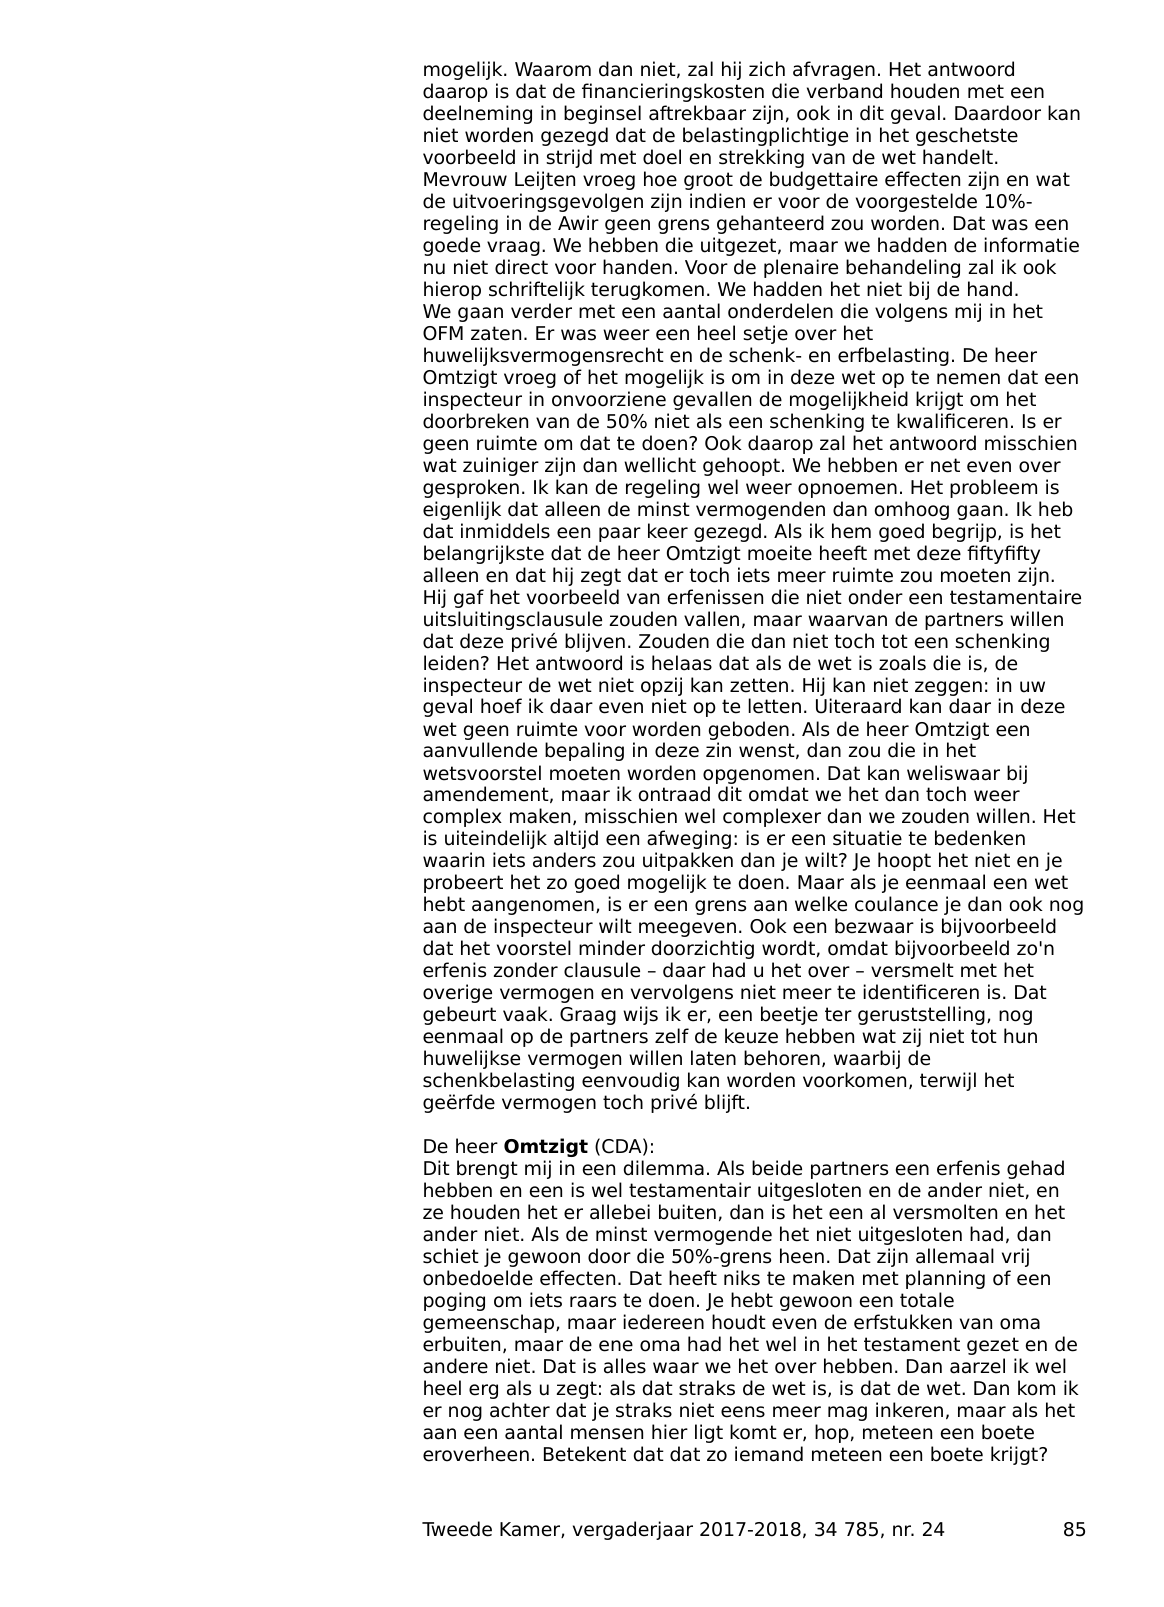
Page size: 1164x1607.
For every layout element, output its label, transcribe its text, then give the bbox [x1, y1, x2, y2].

text De heer Omtzigt (CDA): [422, 1136, 1087, 1158]
text We gaan verder met een aantal onderdelen die volgens mij in het OFM zaten. Er was weer een heel setje over het huwelijksvermogensrecht en de schenk- en erfbelasting. De heer Omtzigt vroeg of het mogelijk is om in deze wet op te nemen dat een inspecteur in onvoorziene gevallen de mogelijkheid krijgt om het doorbreken van de 50% niet als een schenking te kwalificeren. Is er geen ruimte om dat te doen? Ook daarop zal het antwoord misschien wat zuiniger zijn dan wellicht gehoopt. We hebben er net even over gesproken. Ik kan de regeling wel weer opnoemen. Het probleem is eigenlijk dat alleen de minst vermogenden dan omhoog gaan. Ik heb dat inmiddels een paar keer gezegd. Als ik hem goed begrijp, is het belangrijkste dat de heer Omtzigt moeite heeft met deze fiftyfifty alleen en dat hij zegt dat er toch iets meer ruimte zou moeten zijn. Hij gaf het voorbeeld van erfenissen die niet onder een testamentaire uitsluitingsclausule zouden vallen, maar waarvan de partners willen dat deze privé blijven. Zouden die dan niet toch tot een schenking leiden? Het antwoord is helaas dat als de wet is zoals die is, de inspecteur de wet niet opzij kan zetten. Hij kan niet zeggen: in uw geval hoef ik daar even niet op te letten. Uiteraard kan daar in deze wet geen ruimte voor worden geboden. Als de heer Omtzigt een aanvullende bepaling in deze zin wenst, dan zou die in het wetsvoorstel moeten worden opgenomen. Dat kan weliswaar bij amendement, maar ik ontraad dit omdat we het dan toch weer complex maken, misschien wel complexer dan we zouden willen. Het is uiteindelijk altijd een afweging: is er een situatie te bedenken waarin iets anders zou uitpakken dan je wilt? Je hoopt het niet en je probeert het zo goed mogelijk te doen. Maar als je eenmaal een wet hebt aangenomen, is er een grens aan welke coulance je dan ook nog aan de inspecteur wilt meegeven. Ook een bezwaar is bijvoorbeeld dat het voorstel minder doorzichtig wordt, omdat bijvoorbeeld zo'n erfenis zonder clausule – daar had u het over – versmelt met het overige vermogen en vervolgens niet meer te identificeren is. Dat gebeurt vaak. Graag wijs ik er, een beetje ter geruststelling, nog eenmaal op de partners zelf de keuze hebben wat zij niet tot hun huwelijkse vermogen willen laten behoren, waarbij de schenkbelasting eenvoudig kan worden voorkomen, terwijl het geërfde vermogen toch privé blijft. [422, 301, 1087, 1114]
text Dit brengt mij in een dilemma. Als beide partners een erfenis gehad hebben en een is wel testamentair uitgesloten en de ander niet, en ze houden het er allebei buiten, dan is het een al versmolten en het ander niet. Als de minst vermogende het niet uitgesloten had, dan schiet je gewoon door die 50%-grens heen. Dat zijn allemaal vrij onbedoelde effecten. Dat heeft niks te maken met planning of een poging om iets raars te doen. Je hebt gewoon een totale gemeenschap, maar iedereen houdt even de erfstukken van oma erbuiten, maar de ene oma had het wel in het testament gezet en de andere niet. Dat is alles waar we het over hebben. Dan aarzel ik wel heel erg als u zegt: als dat straks de wet is, is dat de wet. Dan kom ik er nog achter dat je straks niet eens meer mag inkeren, maar als het aan een aantal mensen hier ligt komt er, hop, meteen een boete eroverheen. Betekent dat dat zo iemand meteen een boete krijgt? [422, 1158, 1087, 1466]
text Mevrouw Leijten vroeg hoe groot de budgettaire effecten zijn en wat de uitvoeringsgevolgen zijn indien er voor de voorgestelde 10%-regeling in de Awir geen grens gehanteerd zou worden. Dat was een goede vraag. We hebben die uitgezet, maar we hadden de informatie nu niet direct voor handen. Voor de plenaire behandeling zal ik ook hierop schriftelijk terugkomen. We hadden het niet bij de hand. [422, 169, 1087, 301]
text mogelijk. Waarom dan niet, zal hij zich afvragen. Het antwoord daarop is dat de financieringskosten die verband houden met een deelneming in beginsel aftrekbaar zijn, ook in dit geval. Daardoor kan niet worden gezegd dat de belastingplichtige in het geschetste voorbeeld in strijd met doel en strekking van de wet handelt. [422, 59, 1087, 169]
